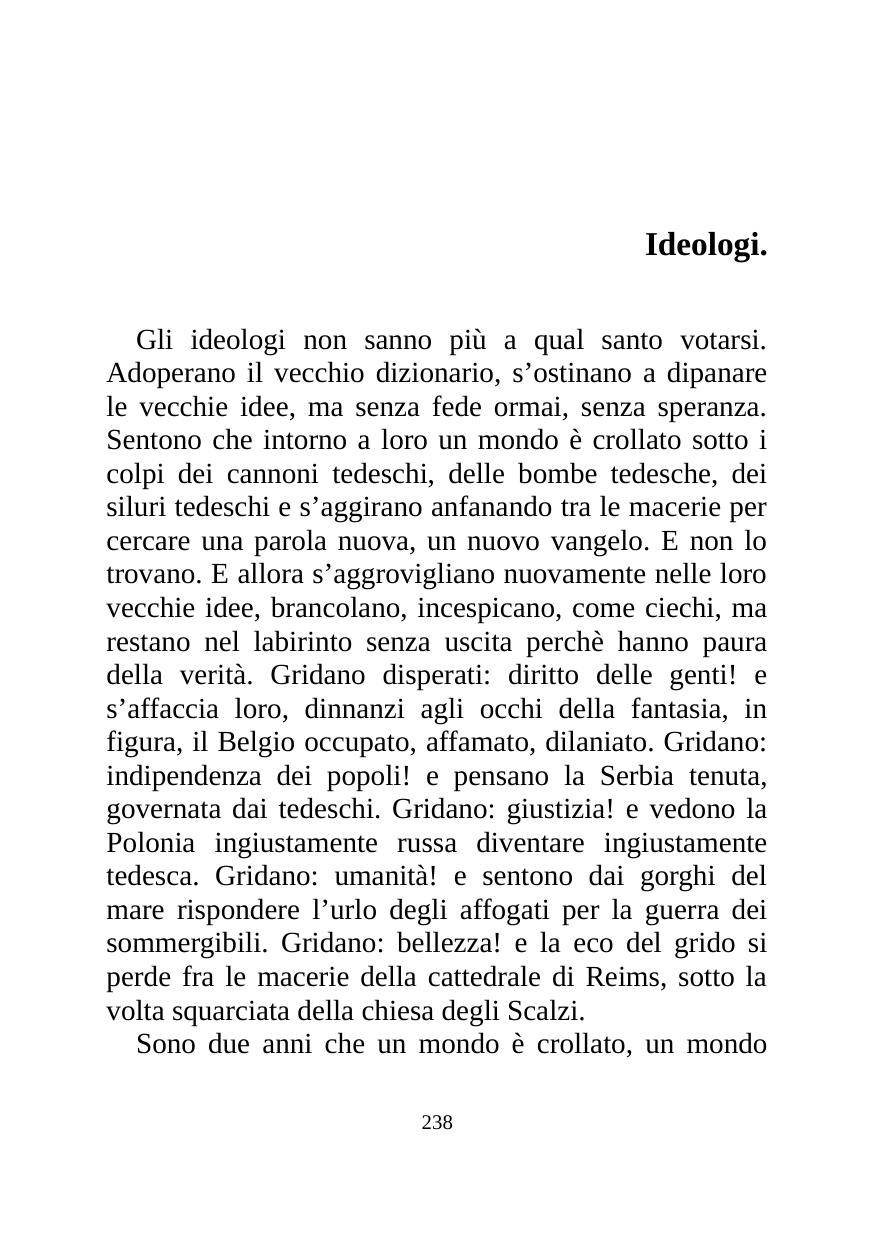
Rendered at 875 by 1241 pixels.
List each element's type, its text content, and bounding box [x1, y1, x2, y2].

text Gli ideologi non sanno più a qual santo votarsi. Adoperano il vecchio dizionario, s’ostinano a dipanare le vecchie idee, ma senza fede ormai, senza speranza. Sentono che intorno a loro un mondo è crollato sotto i colpi dei cannoni tedeschi, delle bombe tedesche, dei siluri tedeschi e s’aggirano anfanando tra le macerie per cercare una parola nuova, un nuovo vangelo. E non lo trovano. E allora s’aggrovigliano nuovamente nelle loro vecchie idee, brancolano, incespicano, come ciechi, ma restano nel labirinto senza uscita perchè hanno paura della verità. Gridano disperati: diritto delle genti! e s’affaccia loro, dinnanzi agli occhi della fantasia, in figura, il Belgio occupato, affamato, dilaniato. Gridano: indipendenza dei popoli! e pensano la Serbia tenuta, governata dai tedeschi. Gridano: giustizia! e vedono la Polonia ingiustamente russa diventare ingiustamente tedesca. Gridano: umanità! e sentono dai gorghi del mare rispondere l’urlo degli affogati per la guerra dei sommergibili. Gridano: bellezza! e la eco del grido si perde fra le macerie della cattedrale di Reims, sotto la volta squarciata della chiesa degli Scalzi. [106, 322, 768, 1026]
text Sono due anni che un mondo è crollato, un mondo [106, 1026, 768, 1060]
subtitle Ideologi. [106, 224, 768, 263]
